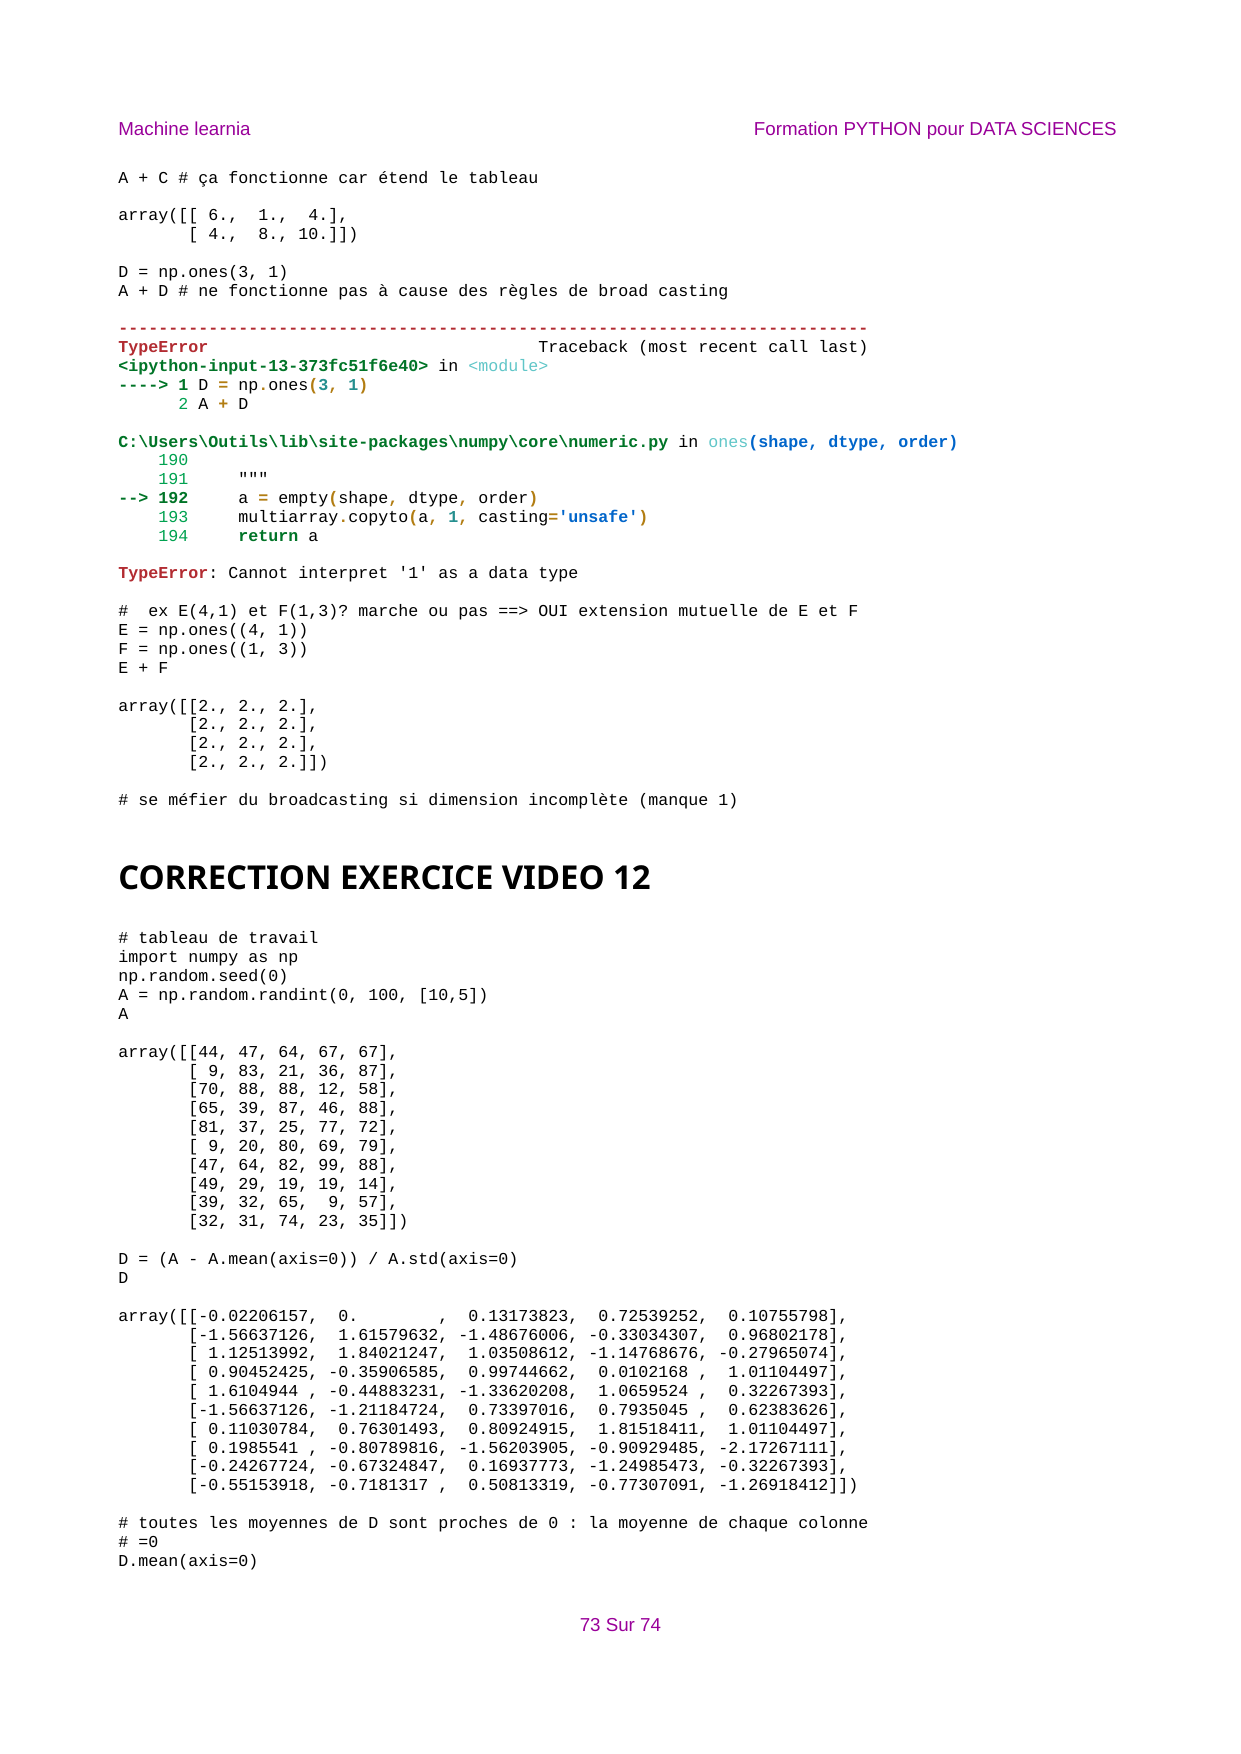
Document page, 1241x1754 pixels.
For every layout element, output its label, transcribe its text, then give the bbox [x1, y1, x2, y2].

text [32, 31, 74, 23, 35]]) [118, 1213, 1122, 1232]
text A + C # ça fonctionne car étend le tableau [118, 169, 1122, 188]
text [70, 88, 88, 12, 58], [118, 1081, 1122, 1100]
text array([[-0.02206157, 0. , 0.13173823, 0.72539252, 0.10755798], [118, 1307, 1122, 1326]
text A = np.random.randint(0, 100, [10,5]) [118, 987, 1122, 1006]
text # toutes les moyennes de D sont proches de 0 : la moyenne de chaque colonne [118, 1514, 1122, 1533]
text [47, 64, 82, 99, 88], [118, 1156, 1122, 1175]
text E = np.ones((4, 1)) [118, 622, 1122, 641]
text [ 4., 8., 10.]]) [118, 226, 1122, 244]
text F = np.ones((1, 3)) [118, 641, 1122, 659]
text <ipython-input-13-373fc51f6e40> in <module> [118, 358, 1122, 377]
text --------------------------------------------------------------------------- [118, 320, 1122, 339]
text 190 [118, 452, 1122, 471]
text [2., 2., 2.], [118, 735, 1122, 754]
text A [118, 1006, 1122, 1024]
text array([[ 6., 1., 4.], [118, 207, 1122, 226]
text C:\Users\Outils\lib\site-packages\numpy\core\numeric.py in ones(shape, dtype, order) [118, 433, 1122, 452]
text np.random.seed(0) [118, 968, 1122, 987]
text TypeError Traceback (most recent call last) [118, 339, 1122, 358]
text [ 1.12513992, 1.84021247, 1.03508612, -1.14768676, -0.27965074], [118, 1345, 1122, 1364]
text --> 192 a = empty(shape, dtype, order) [118, 490, 1122, 508]
text [2., 2., 2.], [118, 716, 1122, 735]
text import numpy as np [118, 949, 1122, 968]
text 2 A + D [118, 395, 1122, 414]
text [81, 37, 25, 77, 72], [118, 1119, 1122, 1137]
text # ex E(4,1) et F(1,3)? marche ou pas ==> OUI extension mutuelle de E et F [118, 603, 1122, 622]
text A + D # ne fonctionne pas à cause des règles de broad casting [118, 282, 1122, 301]
text E + F [118, 659, 1122, 678]
text 194 return a [118, 527, 1122, 546]
text [-1.56637126, -1.21184724, 0.73397016, 0.7935045 , 0.62383626], [118, 1401, 1122, 1420]
text 191 """ [118, 471, 1122, 490]
text 193 multiarray.copyto(a, 1, casting='unsafe') [118, 508, 1122, 527]
text array([[2., 2., 2.], [118, 697, 1122, 716]
text D [118, 1269, 1122, 1288]
text [39, 32, 65, 9, 57], [118, 1194, 1122, 1213]
text [-0.24267724, -0.67324847, 0.16937773, -1.24985473, -0.32267393], [118, 1458, 1122, 1477]
text ----> 1 D = np.ones(3, 1) [118, 377, 1122, 395]
text [-1.56637126, 1.61579632, -1.48676006, -0.33034307, 0.96802178], [118, 1326, 1122, 1345]
text array([[44, 47, 64, 67, 67], [118, 1043, 1122, 1062]
text [ 9, 20, 80, 69, 79], [118, 1137, 1122, 1156]
text [49, 29, 19, 19, 14], [118, 1175, 1122, 1194]
text [-0.55153918, -0.7181317 , 0.50813319, -0.77307091, -1.26918412]]) [118, 1477, 1122, 1496]
text [65, 39, 87, 46, 88], [118, 1100, 1122, 1119]
text # =0 [118, 1533, 1122, 1552]
text # se méfier du broadcasting si dimension incomplète (manque 1) [118, 791, 1122, 810]
text D = (A - A.mean(axis=0)) / A.std(axis=0) [118, 1251, 1122, 1269]
text [ 0.11030784, 0.76301493, 0.80924915, 1.81518411, 1.01104497], [118, 1420, 1122, 1439]
text [2., 2., 2.]]) [118, 754, 1122, 772]
text TypeError: Cannot interpret '1' as a data type [118, 565, 1122, 584]
text [ 0.90452425, -0.35906585, 0.99744662, 0.0102168 , 1.01104497], [118, 1364, 1122, 1383]
text [ 1.6104944 , -0.44883231, -1.33620208, 1.0659524 , 0.32267393], [118, 1383, 1122, 1401]
text D = np.ones(3, 1) [118, 263, 1122, 282]
text # tableau de travail [118, 930, 1122, 949]
text [ 0.1985541 , -0.80789816, -1.56203905, -0.90929485, -2.17267111], [118, 1439, 1122, 1458]
subtitle CORRECTION EXERCICE VIDEO 12 [118, 854, 1122, 899]
text [ 9, 83, 21, 36, 87], [118, 1062, 1122, 1081]
text D.mean(axis=0) [118, 1552, 1122, 1571]
